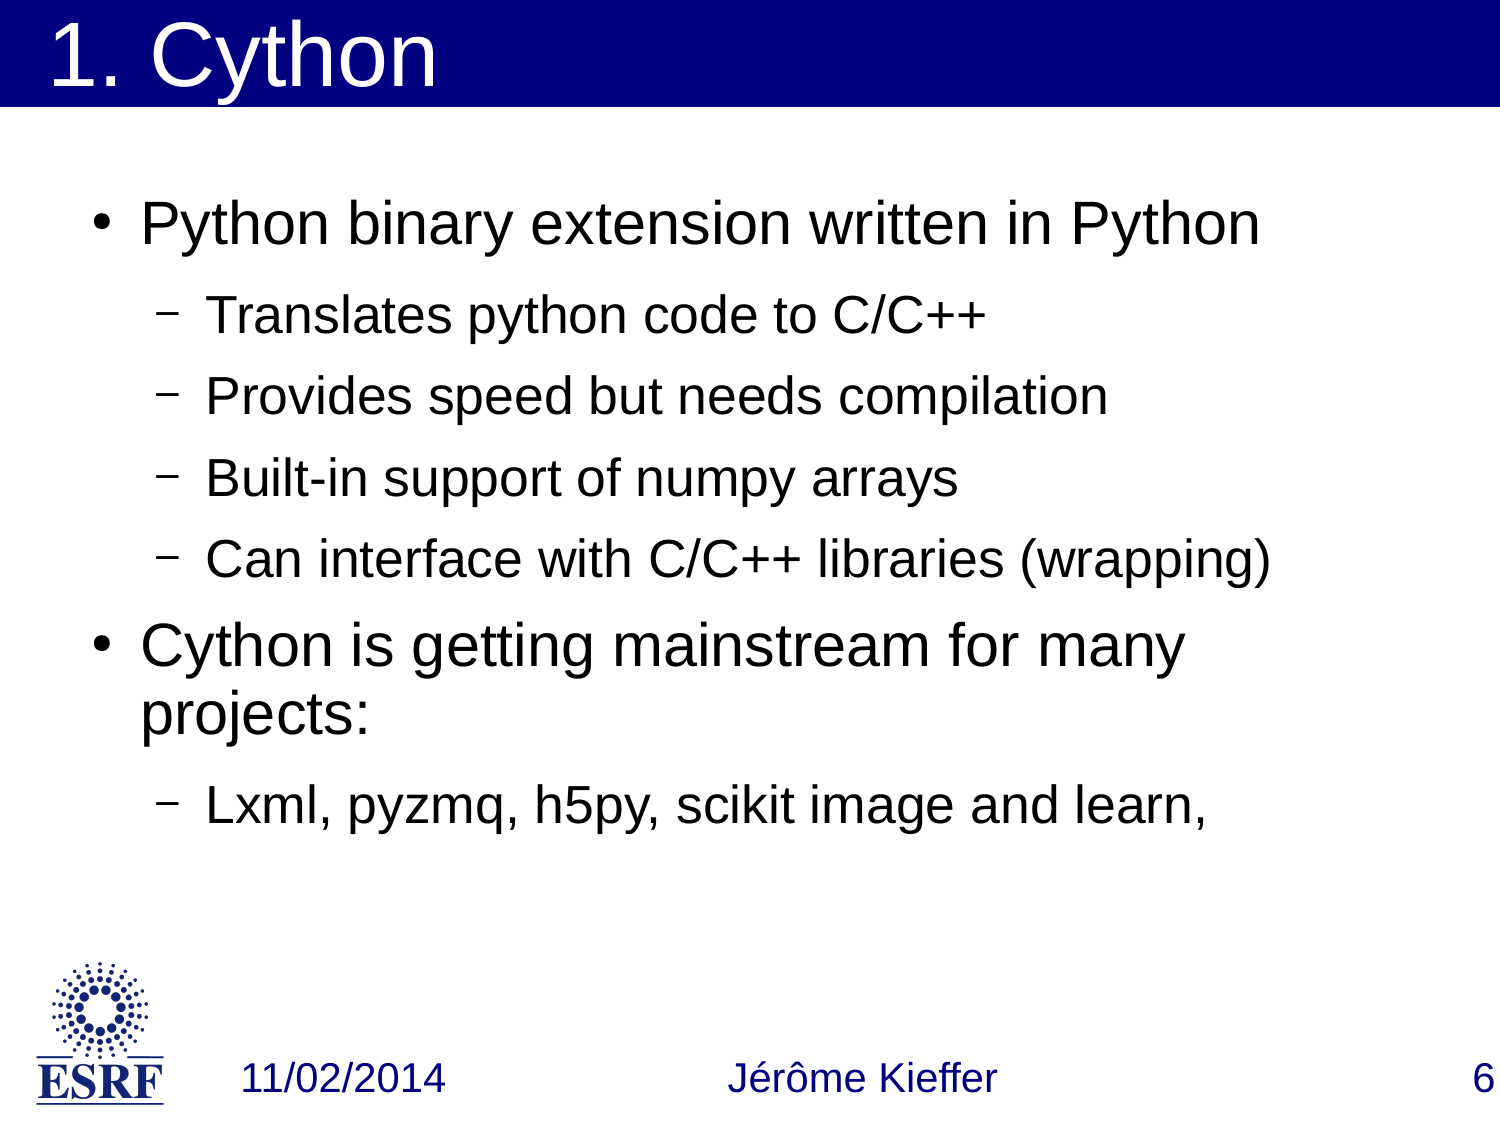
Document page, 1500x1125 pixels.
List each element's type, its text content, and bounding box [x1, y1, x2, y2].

list Python binary extension written in Python Translates python code to C/C++ Provides speed but needs compilation Built-in support of numpy arrays Can interface with C/C++ libraries (wrapping) Cython is getting mainstream for many projects: Lxml, pyzmq, h5py, scikit image and learn, [75, 188, 1395, 842]
picture [29, 956, 171, 1111]
title 1. Cython [47, 3, 1500, 107]
